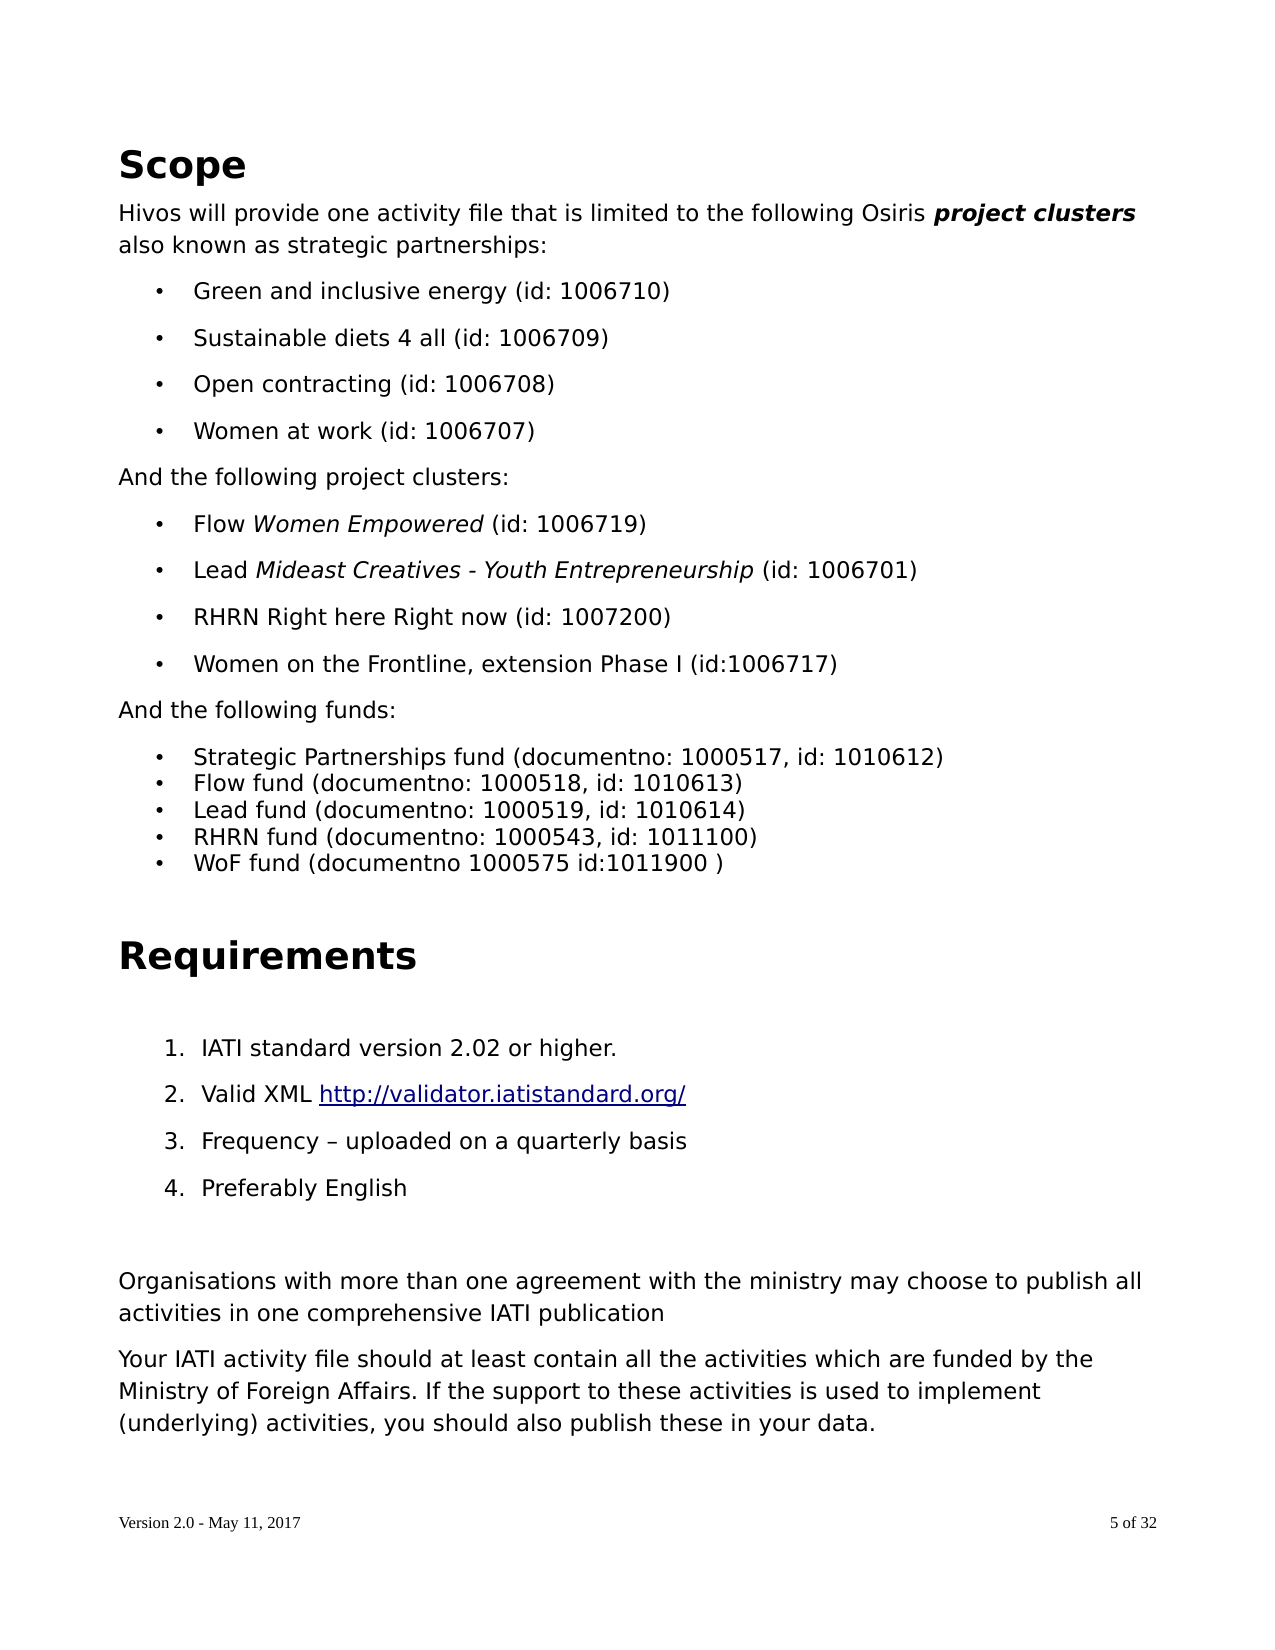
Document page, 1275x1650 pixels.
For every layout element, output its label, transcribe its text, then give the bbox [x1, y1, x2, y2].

list Sustainable diets 4 all (id: 1006709) [156, 325, 1157, 352]
list RHRN fund (documentno: 1000543, id: 1011100) [156, 824, 1157, 851]
list Women at work (id: 1006707) [156, 418, 1157, 445]
list Flow Women Empowered (id: 1006719) [156, 511, 1157, 538]
subtitle Scope [118, 143, 1157, 187]
list Strategic Partnerships fund (documentno: 1000517, id: 1010612) [156, 744, 1157, 771]
list IATI standard version 2.02 or higher. [163, 1035, 1157, 1062]
text Hivos will provide one activity file that is limited to the following Osiris project clusters also known as strategic partnerships: [118, 200, 1157, 258]
list RHRN Right here Right now (id: 1007200) [156, 604, 1157, 631]
text Organisations with more than one agreement with the ministry may choose to publish all activities in one comprehensive IATI publication [118, 1268, 1157, 1327]
list Flow fund (documentno: 1000518, id: 1010613) [156, 771, 1157, 797]
text And the following project clusters: [118, 464, 1157, 491]
list Open contracting (id: 1006708) [156, 371, 1157, 398]
text And the following funds: [118, 697, 1157, 724]
list WoF fund (documentno 1000575 id:1011900 ) [156, 851, 1157, 877]
list Green and inclusive energy (id: 1006710) [156, 278, 1157, 305]
subtitle Requirements [118, 934, 1157, 1023]
list Lead fund (documentno: 1000519, id: 1010614) [156, 797, 1157, 824]
list Frequency – uploaded on a quarterly basis [163, 1128, 1157, 1155]
text Your IATI activity file should at least contain all the activities which are funded by the Ministry of Foreign Affairs. If the support to these activities is used to implement (underlying) activities, you should also publish these in your data. [118, 1346, 1157, 1437]
list Valid XML http://validator.iatistandard.org/ [163, 1082, 1157, 1108]
list Women on the Frontline, extension Phase I (id:1006717) [156, 651, 1157, 677]
list Preferably English [163, 1175, 1157, 1201]
list Lead Mideast Creatives - Youth Entrepreneurship (id: 1006701) [156, 558, 1157, 584]
